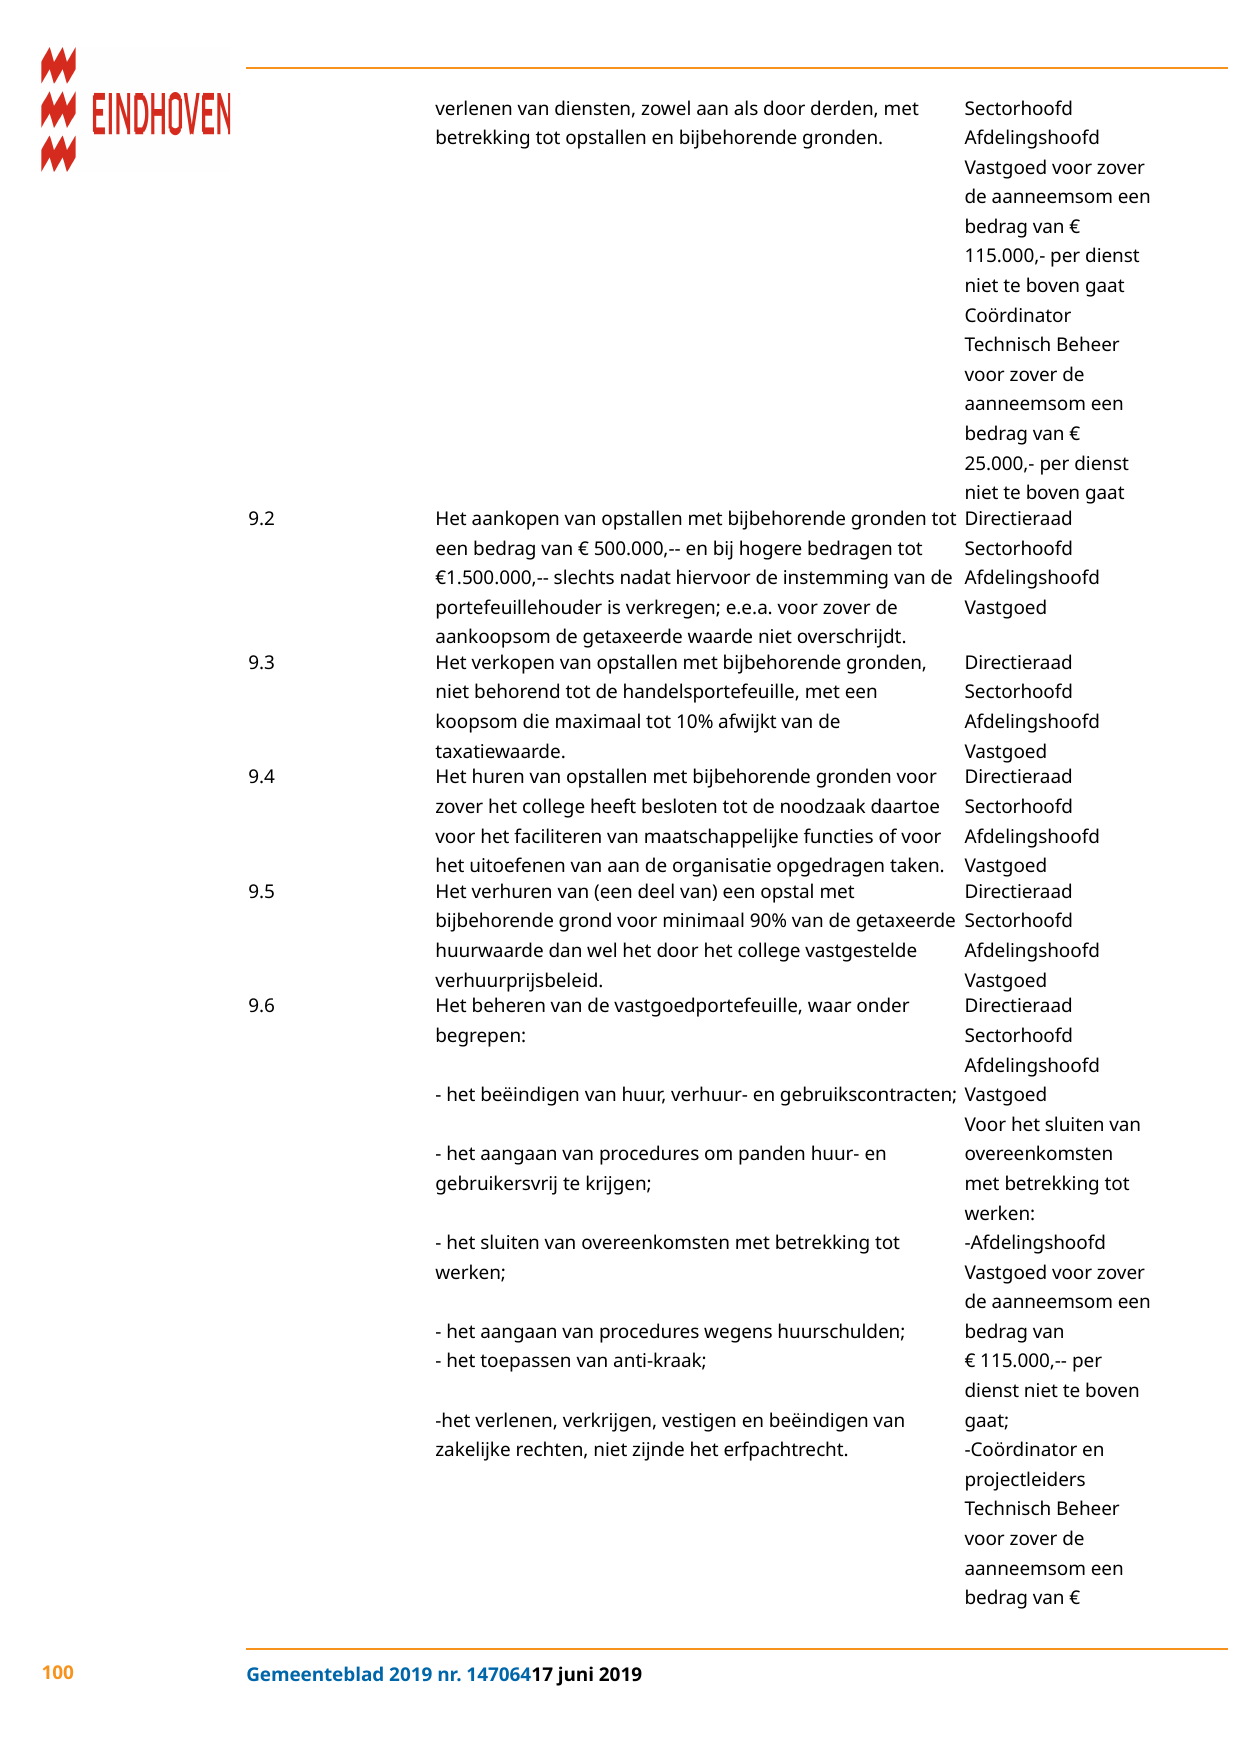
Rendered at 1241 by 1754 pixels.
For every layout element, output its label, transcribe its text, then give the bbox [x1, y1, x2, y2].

table_cell 9.3 [248, 649, 435, 764]
table_cell 9.4 [248, 764, 435, 878]
picture [41, 47, 231, 172]
table_cell Het aankopen van opstallen met bijbehorende gronden tot een bedrag van € 500.000,-- en bij hogere bedragen tot €1.500.000,-- slechts nadat hiervoor de instemming van de portefeuillehouder is verkregen; e.e.a. voor zover de aankoopsom de getaxeerde waarde niet overschrijdt. [435, 505, 964, 649]
table_cell [248, 95, 435, 505]
table_cell Directieraad Sectorhoofd Afdelingshoofd Vastgoed [964, 878, 1152, 993]
table_cell 9.6 [248, 993, 435, 1610]
table_cell 9.5 [248, 878, 435, 993]
table_cell Directieraad Sectorhoofd Afdelingshoofd Vastgoed [964, 649, 1152, 764]
table_cell Het verhuren van (een deel van) een opstal met bijbehorende grond voor minimaal 90% van de getaxeerde huurwaarde dan wel het door het college vastgestelde verhuurprijsbeleid. [435, 878, 964, 993]
table_cell Sectorhoofd Afdelingshoofd Vastgoed voor zover de aanneemsom een bedrag van € 115.000,- per dienst niet te boven gaat Coördinator Technisch Beheer voor zover de aanneemsom een bedrag van € 25.000,- per dienst niet te boven gaat [964, 95, 1152, 505]
table_cell Directieraad Sectorhoofd Afdelingshoofd Vastgoed Voor het sluiten van overeenkomsten met betrekking tot werken: -Afdelingshoofd Vastgoed voor zover de aanneemsom een bedrag van € 115.000,-- per dienst niet te boven gaat; -Coördinator en projectleiders Technisch Beheer voor zover de aanneemsom een bedrag van € [964, 993, 1152, 1610]
table_cell Het huren van opstallen met bijbehorende gronden voor zover het college heeft besloten tot de noodzaak daartoe voor het faciliteren van maatschappelijke functies of voor het uitoefenen van aan de organisatie opgedragen taken. [435, 764, 964, 878]
table_cell Directieraad Sectorhoofd Afdelingshoofd Vastgoed [964, 764, 1152, 878]
table_cell Het verkopen van opstallen met bijbehorende gronden, niet behorend tot de handelsportefeuille, met een koopsom die maximaal tot 10% afwijkt van de taxatiewaarde. [435, 649, 964, 764]
table_cell Het beheren van de vastgoedportefeuille, waar onder begrepen: - het beëindigen van huur, verhuur- en gebruikscontracten; - het aangaan van procedures om panden huur- en gebruikersvrij te krijgen; - het sluiten van overeenkomsten met betrekking tot werken; - het aangaan van procedures wegens huurschulden; - het toepassen van anti-kraak; -het verlenen, verkrijgen, vestigen en beëindigen van zakelijke rechten, niet zijnde het erfpachtrecht. [435, 993, 964, 1610]
table_cell 9.2 [248, 505, 435, 649]
table_cell verlenen van diensten, zowel aan als door derden, met betrekking tot opstallen en bijbehorende gronden. [435, 95, 964, 505]
table_cell Directieraad Sectorhoofd Afdelingshoofd Vastgoed [964, 505, 1152, 649]
